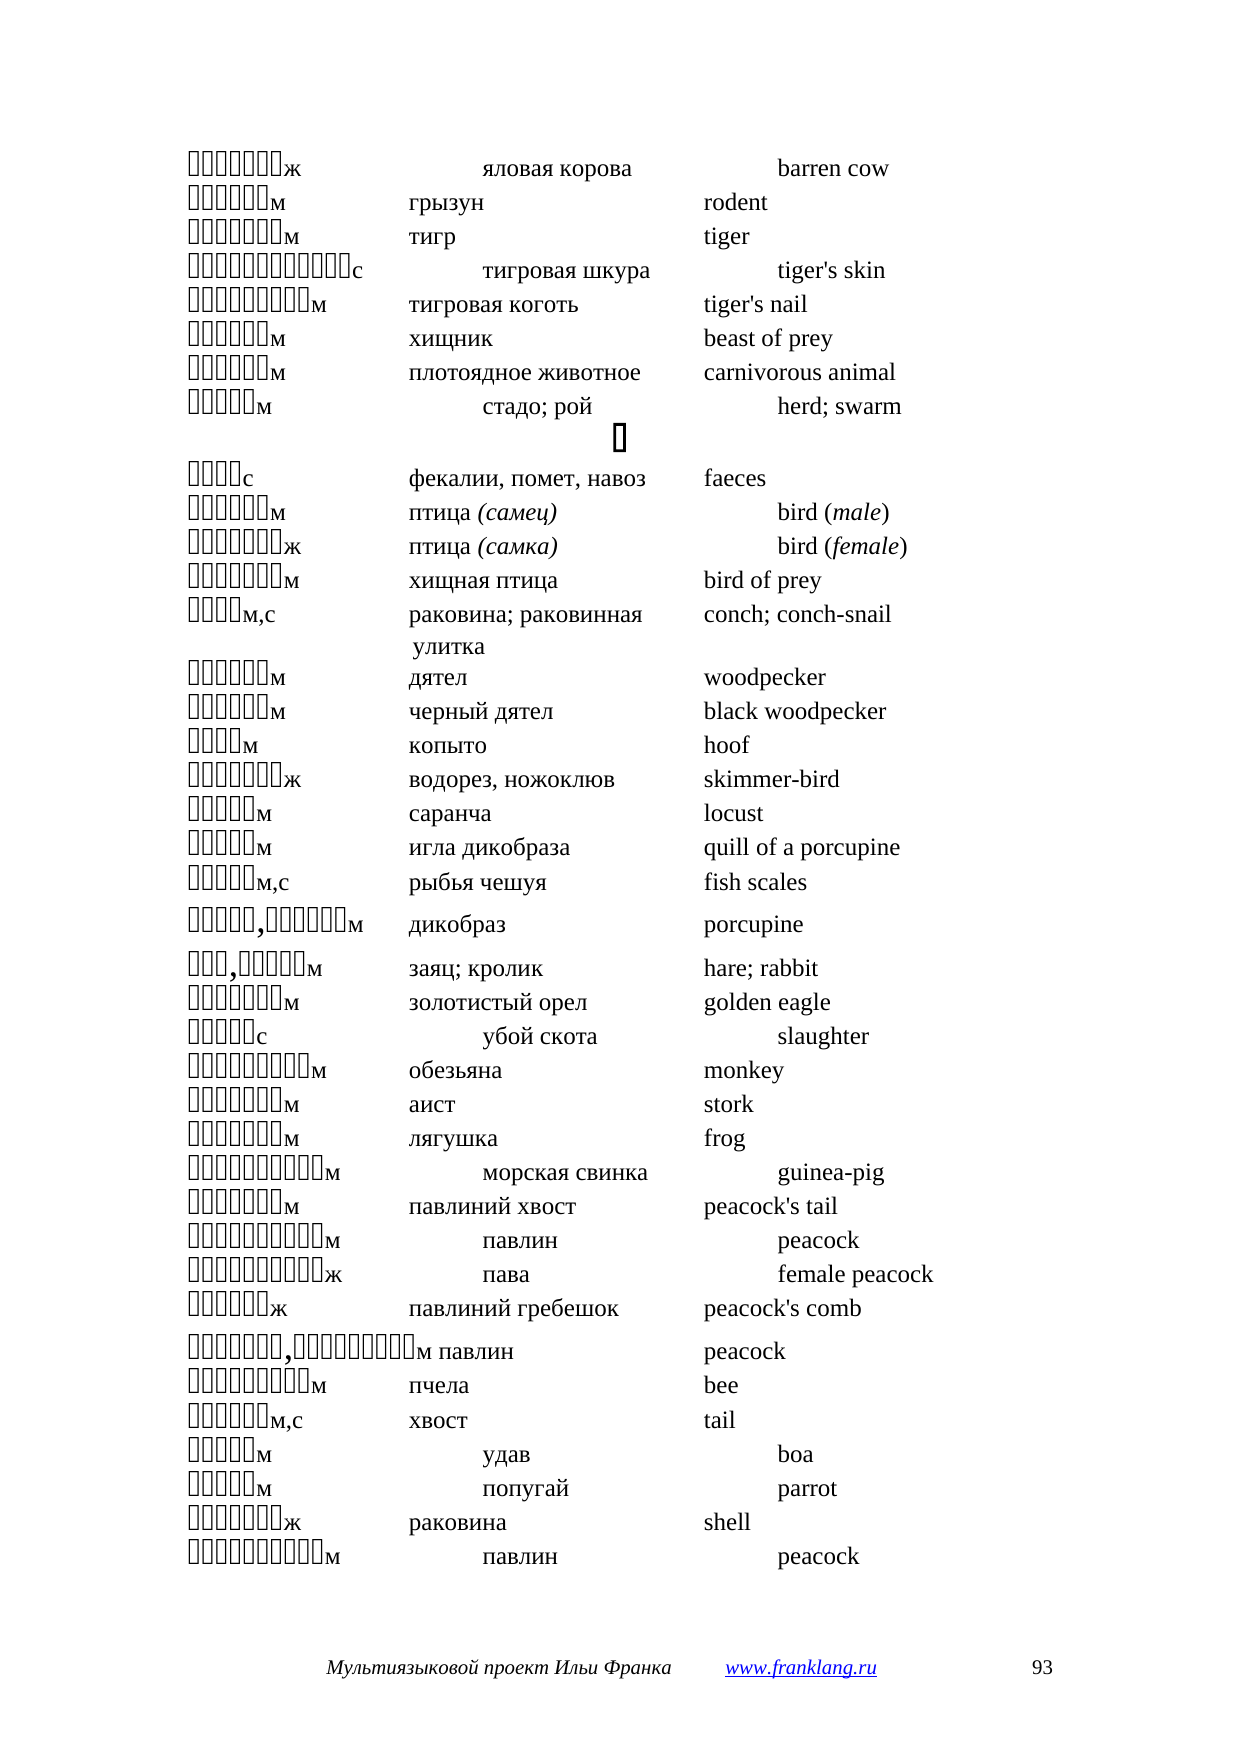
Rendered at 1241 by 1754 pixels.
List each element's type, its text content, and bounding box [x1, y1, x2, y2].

text м хищник beast of prey [187, 320, 1053, 354]
text м саранча locust [187, 796, 1053, 830]
text  [187, 422, 1053, 460]
text ж раковина shell [187, 1504, 1053, 1538]
text м тигровая коготь tiger's nail [187, 286, 1053, 320]
text ,м заяц; кролик hare; rabbit [187, 941, 1053, 984]
text улитка [337, 631, 1053, 659]
text м павлин peacock [187, 1223, 1053, 1257]
text м лягушка frog [187, 1120, 1053, 1154]
text м павлиний хвост peacock's tail [187, 1188, 1053, 1223]
text м стадо; рой herd; swarm [187, 388, 1053, 422]
text м,с хвост tail [187, 1402, 1053, 1436]
text с тигровая шкура tiger's skin [187, 252, 1053, 286]
text ,м павлин peacock [187, 1325, 1053, 1368]
text м павлин peacock [187, 1538, 1053, 1572]
text м удав boa [187, 1436, 1053, 1470]
text м копыто hoof [187, 728, 1053, 762]
text м,с раковина; раковинная conch; conch-snail [187, 597, 1053, 631]
text м аист stork [187, 1086, 1053, 1120]
text м,с рыбья чешуя fish scales [187, 864, 1053, 898]
text ,м дикобраз porcupine [187, 898, 1053, 941]
text м пчела bee [187, 1368, 1053, 1402]
text c фекалии, помет, навоз faeces [187, 460, 1053, 494]
text ж птица (самка) bird (female) [187, 528, 1053, 563]
text м черный дятел black woodpecker [187, 693, 1053, 728]
text м плотоядное животное carnivorous animal [187, 354, 1053, 388]
text м птица (самец) bird (male) [187, 494, 1053, 528]
text м дятел woodpecker [187, 659, 1053, 693]
text м попугай parrot [187, 1470, 1053, 1504]
text м морская свинка guinea-pig [187, 1154, 1053, 1188]
text м золотистый орел golden eagle [187, 984, 1053, 1018]
text м тигр tiger [187, 218, 1053, 252]
text с убой скота slaughter [187, 1018, 1053, 1052]
text м игла дикобраза quill of a porcupine [187, 830, 1053, 864]
text ж павлиний гребешок peacock's comb [187, 1291, 1053, 1325]
text ж пава female peacock [187, 1257, 1053, 1291]
text м обезьяна monkey [187, 1052, 1053, 1086]
text ж водорез, ножоклюв skimmer-bird [187, 762, 1053, 796]
text ж яловая корова barren cow [187, 150, 1053, 184]
text м грызун rodent [187, 184, 1053, 218]
text м хищная птица bird of prey [187, 563, 1053, 597]
